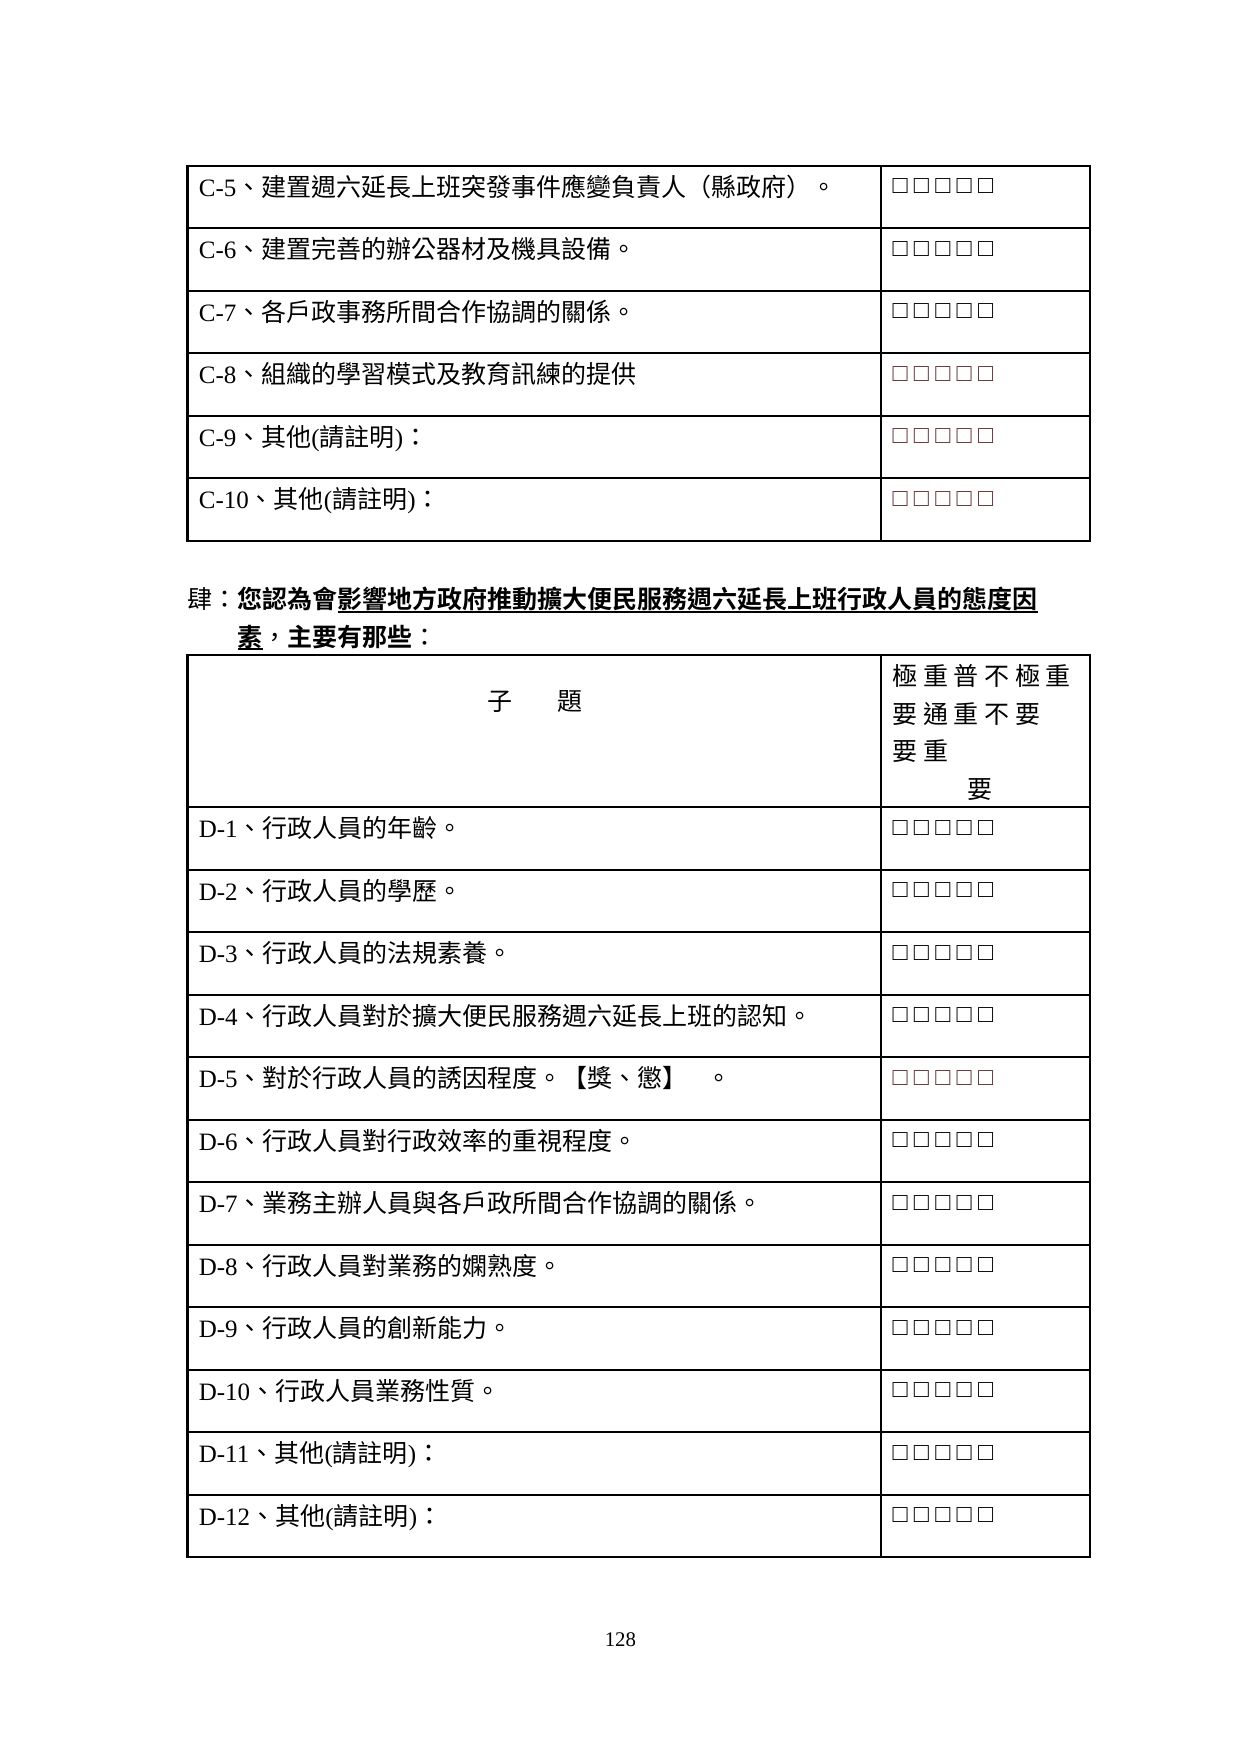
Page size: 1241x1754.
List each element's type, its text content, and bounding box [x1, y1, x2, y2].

table_cell D-6、行政人員對行政效率的重視程度。 [189, 1121, 880, 1181]
table_cell □ □ □ □ □ [882, 808, 1089, 869]
table_cell D-4、行政人員對於擴大便民服務週六延長上班的認知。 [189, 996, 880, 1056]
table_cell □ □ □ □ □ [882, 229, 1089, 289]
table_cell □ □ □ □ □ [882, 354, 1089, 414]
table_cell □ □ □ □ □ [882, 933, 1089, 994]
table_cell □ □ □ □ □ [882, 1496, 1089, 1556]
table_cell D-3、行政人員的法規素養。 [189, 933, 880, 994]
table_cell □ □ □ □ □ [882, 1433, 1089, 1494]
table_cell □ □ □ □ □ [882, 479, 1089, 539]
table_cell D-7、業務主辦人員與各戶政所間合作協調的關係。 [189, 1183, 880, 1244]
table_cell □ □ □ □ □ [882, 996, 1089, 1056]
table_cell C-8、組織的學習模式及教育訊練的提供 [189, 354, 880, 414]
table_cell □ □ □ □ □ [882, 871, 1089, 931]
table_header 子 題 [189, 656, 880, 806]
table_cell D-9、行政人員的創新能力。 [189, 1308, 880, 1369]
table_header 極 重 普 不 極 重 要 通 重 不 要 要 重 要 [882, 656, 1089, 806]
table_cell D-1、行政人員的年齡。 [189, 808, 880, 869]
table_cell D-5、對於行政人員的誘因程度。【獎、懲】。 [189, 1058, 880, 1119]
text 肆：您認為會影響地方政府推動擴大便民服務週六延長上班行政人員的態度因素，主要有那些： [187, 579, 1053, 654]
table_cell C-6、建置完善的辦公器材及機具設備。 [189, 229, 880, 289]
table_cell □ □ □ □ □ [882, 167, 1089, 227]
table_cell □ □ □ □ □ [882, 417, 1089, 477]
table_cell D-10、行政人員業務性質。 [189, 1371, 880, 1431]
table_cell □ □ □ □ □ [882, 1308, 1089, 1369]
table_cell □ □ □ □ □ [882, 292, 1089, 352]
table_cell C-10、其他(請註明)： [189, 479, 880, 539]
table_cell □ □ □ □ □ [882, 1246, 1089, 1306]
table_cell □ □ □ □ □ [882, 1371, 1089, 1431]
table_cell D-12、其他(請註明)： [189, 1496, 880, 1556]
table_cell □ □ □ □ □ [882, 1183, 1089, 1244]
table_cell D-8、行政人員對業務的嫻熟度。 [189, 1246, 880, 1306]
table_cell D-11、其他(請註明)： [189, 1433, 880, 1494]
table_cell □ □ □ □ □ [882, 1058, 1089, 1119]
table_cell D-2、行政人員的學歷。 [189, 871, 880, 931]
table_cell C-7、各戶政事務所間合作協調的關係。 [189, 292, 880, 352]
table_cell □ □ □ □ □ [882, 1121, 1089, 1181]
table_cell C-5、建置週六延長上班突發事件應變負責人（縣政府）。 [189, 167, 880, 227]
table_cell C-9、其他(請註明)： [189, 417, 880, 477]
